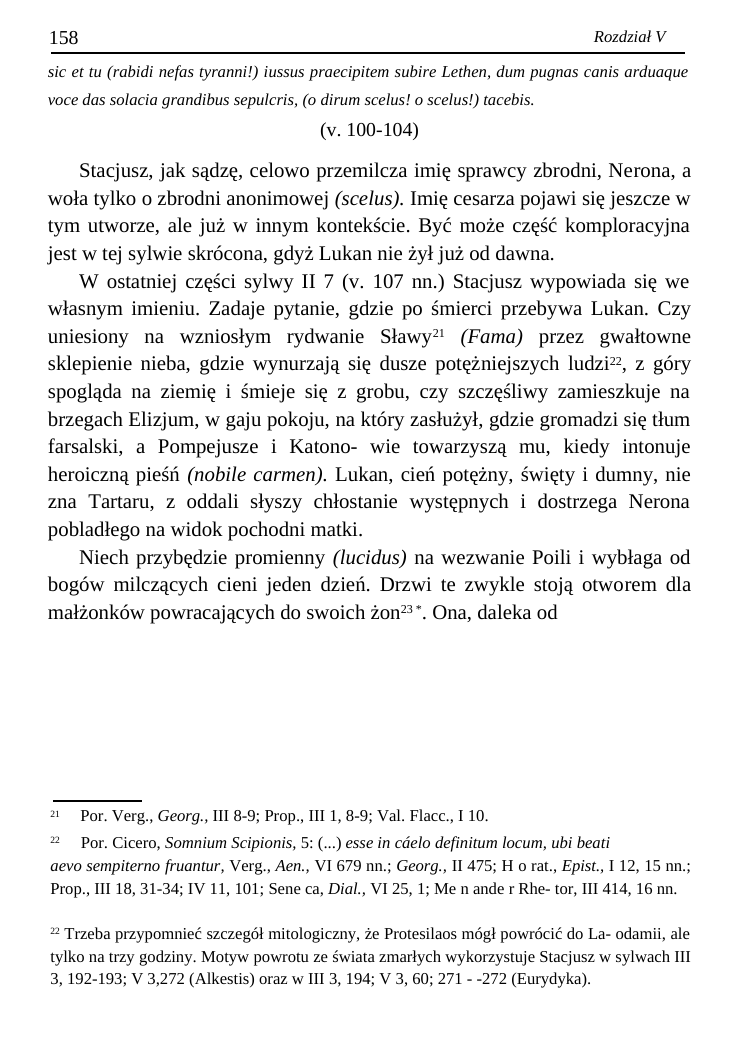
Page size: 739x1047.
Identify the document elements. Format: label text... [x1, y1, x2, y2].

text (v. 100-104) [48, 118, 691, 140]
text aevo sempiterno fruantur, Verg., Aen., VI 679 nn.; Georg., II 475; H o rat., Epist., I 12, 15 nn.; Prop., III 18, 31-34; IV 11, 101; Sene ca, Dial., VI 25, 1; Me n ande r Rhe- tor, III 414, 16 nn. [50, 856, 691, 898]
text sic et tu (rabidi nefas tyranni!) iussus praecipitem subire Lethen, dum pugnas canis arduaque voce das solacia grandibus sepulcris, (o dirum scelus! o scelus!) tacebis. [48, 62, 691, 109]
text 21 Por. Verg., Georg., III 8-9; Prop., III 1, 8-9; Val. Flacc., I 10. [50, 806, 691, 825]
text 22 Trzeba przypomnieć szczegół mitologiczny, że Protesilaos mógł powrócić do La- odamii, ale tylko na trzy godziny. Motyw powrotu ze świata zmarłych wykorzystuje Stacjusz w sylwach III 3, 192-193; V 3,272 (Alkestis) oraz w III 3, 194; V 3, 60; 271 - -272 (Eurydyka). [50, 924, 691, 988]
text Niech przybędzie promienny (lucidus) na wezwanie Poili i wybłaga od bogów milczących cieni jeden dzień. Drzwi te zwykle stoją otwo­rem dla małżonków powracających do swoich żon23 *. Ona, daleka od [48, 544, 691, 624]
text Rozdział V [594, 27, 689, 46]
text 22 Por. Cicero, Somnium Scipionis, 5: (...) esse in cáelo definitum locum, ubi beati [50, 833, 691, 851]
text W ostatniej części sylwy II 7 (v. 107 nn.) Stacjusz wypowiada się we własnym imieniu. Zadaje pytanie, gdzie po śmierci przeby­wa Lukan. Czy uniesiony na wzniosłym rydwanie Sławy21 (Fama) przez gwałtowne sklepienie nieba, gdzie wynurzają się dusze potęż­niejszych ludzi22, z góry spogląda na ziemię i śmieje się z grobu, czy szczęśliwy zamieszkuje na brzegach Elizjum, w gaju pokoju, na który zasłużył, gdzie gromadzi się tłum farsalski, a Pompejusze i Katono- wie towarzyszą mu, kiedy intonuje heroiczną pieśń (nobile carmen). Lukan, cień potężny, święty i dumny, nie zna Tartaru, z oddali słyszy chłostanie występnych i dostrzega Nerona pobladłego na widok po­chodni matki. [48, 268, 691, 541]
text Stacjusz, jak sądzę, celowo przemilcza imię sprawcy zbrodni, Ne­rona, a woła tylko o zbrodni anonimowej (scelus). Imię cesarza pojawi się jeszcze w tym utworze, ale już w innym kontekście. Być może część komploracyjna jest w tej sylwie skrócona, gdyż Lukan nie żył już od dawna. [48, 158, 691, 265]
text 158 [49, 26, 83, 49]
